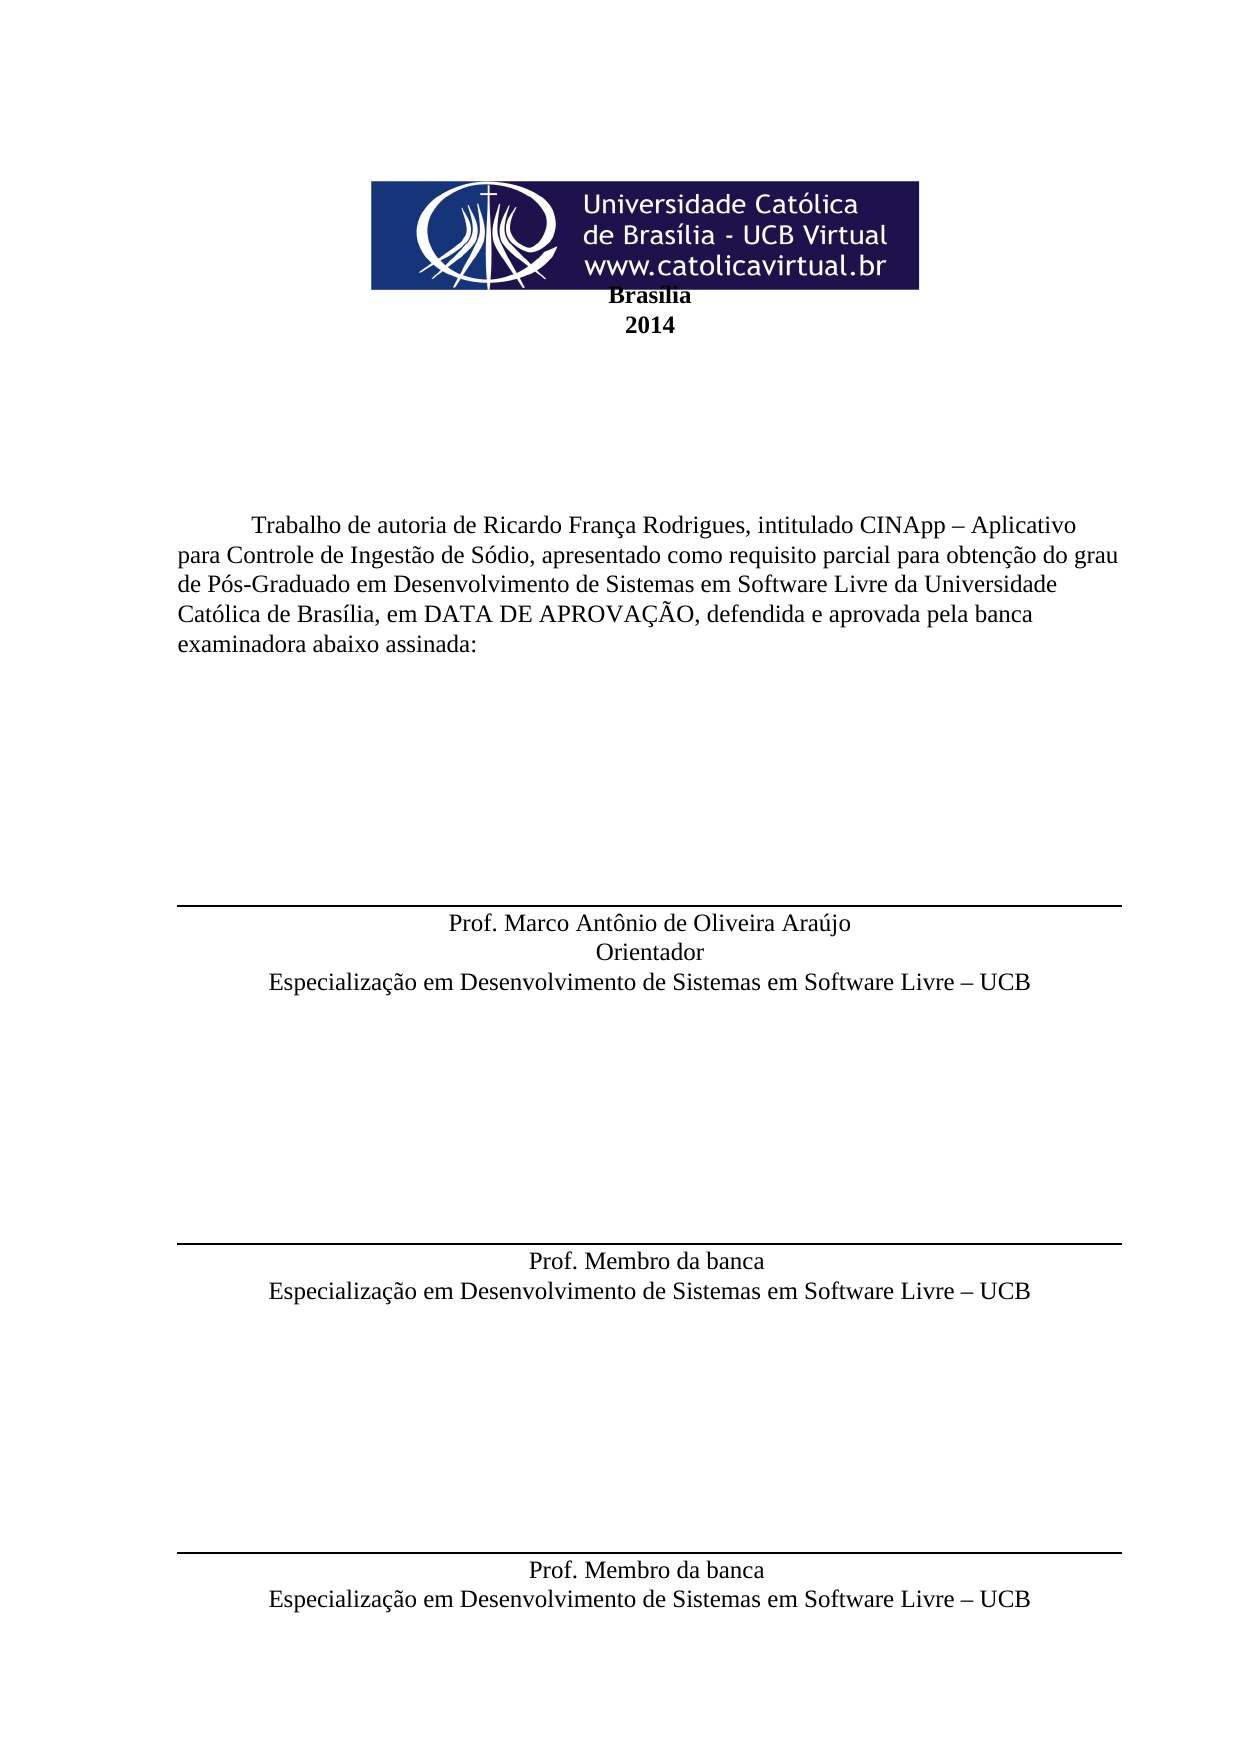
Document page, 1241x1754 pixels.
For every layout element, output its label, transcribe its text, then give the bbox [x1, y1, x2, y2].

text Especialização em Desenvolvimento de Sistemas em Software Livre – UCB [177, 1583, 1122, 1613]
text Prof. Membro da banca [177, 1554, 1122, 1583]
text Brasília [177, 279, 1122, 309]
text Prof. Membro da banca [177, 1245, 1122, 1275]
text 2014 [177, 309, 1122, 339]
text Especialização em Desenvolvimento de Sistemas em Software Livre – UCB [177, 1275, 1122, 1304]
text Prof. Marco Antônio de Oliveira Araújo [177, 907, 1122, 936]
text Orientador [177, 936, 1122, 966]
picture [371, 181, 920, 290]
text Especialização em Desenvolvimento de Sistemas em Software Livre – UCB [177, 966, 1122, 996]
text Trabalho de autoria de Ricardo França Rodrigues, intitulado CINApp – Aplicativo para Controle de Ingestão de Sódio, apresentado como requisito parcial para obtenção do grau de Pós-Graduado em Desenvolvimento de Sistemas em Software Livre da Universidade Católica de Brasília, em DATA DE APROVAÇÃO, defendida e aprovada pela banca examinadora abaixo assinada: [177, 509, 1122, 657]
